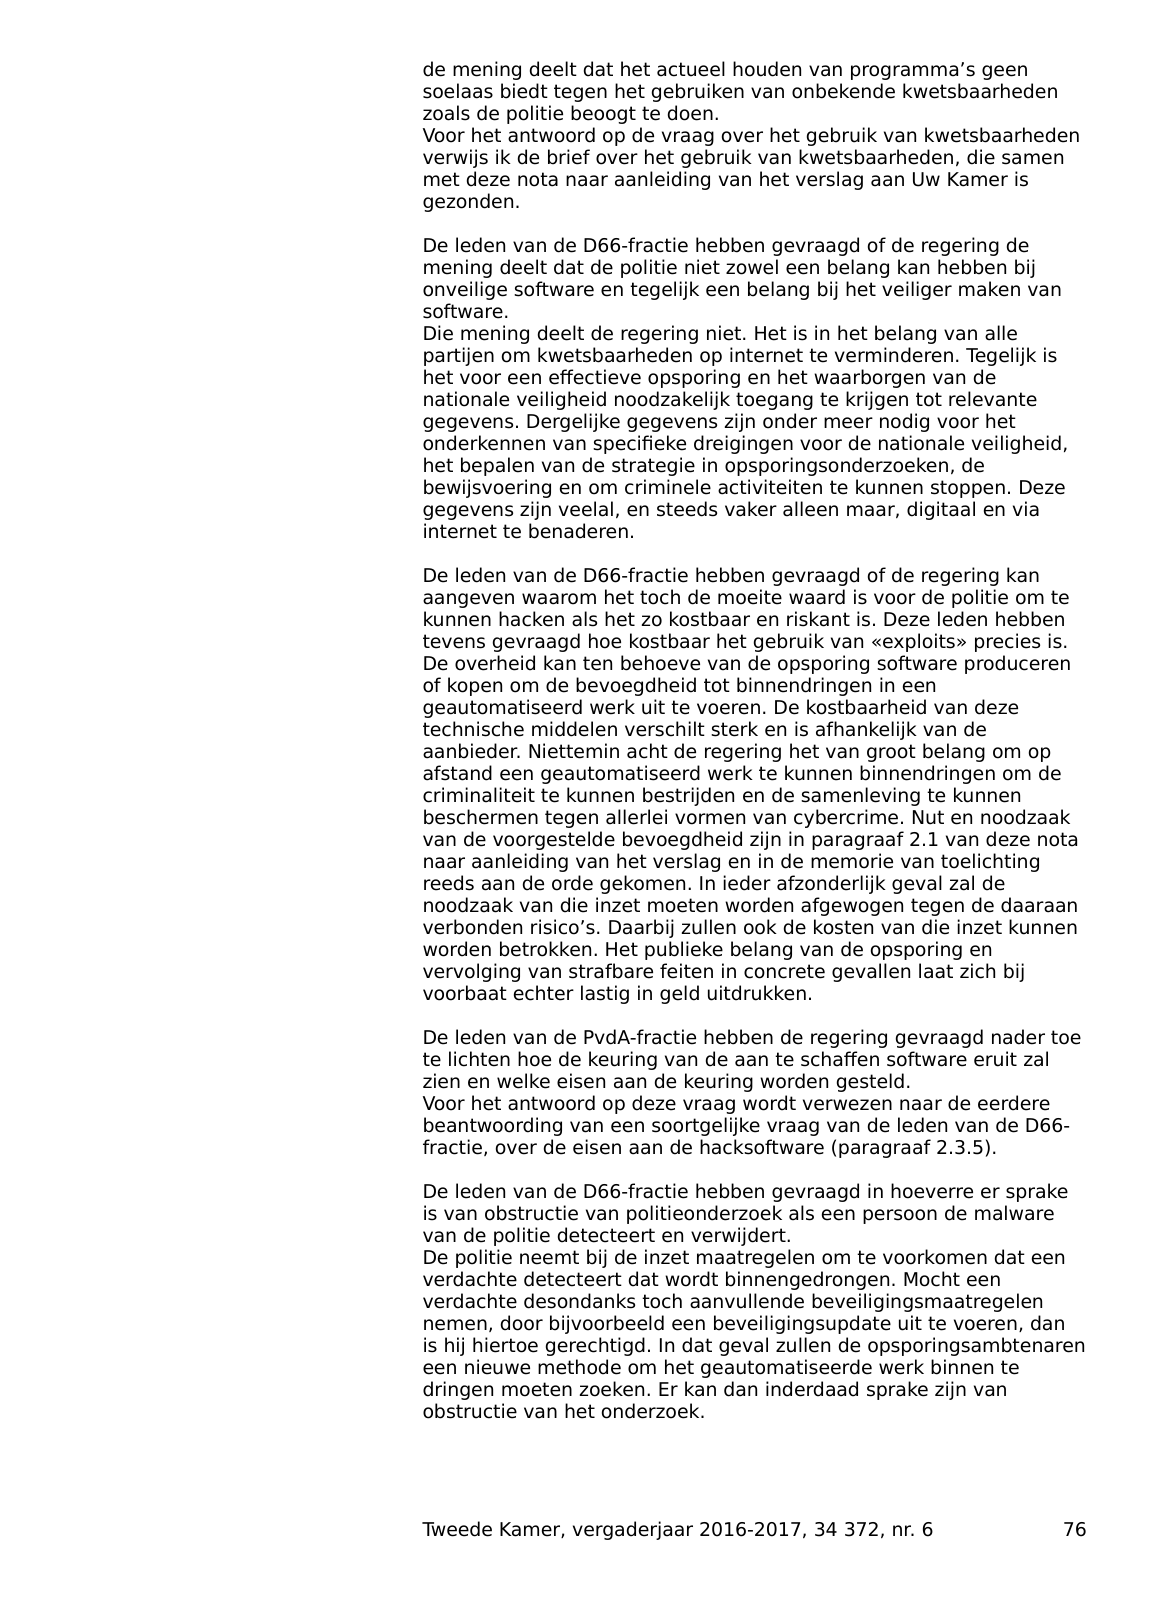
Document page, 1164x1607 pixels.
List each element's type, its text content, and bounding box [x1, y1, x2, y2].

text Voor het antwoord op de vraag over het gebruik van kwetsbaarheden verwijs ik de brief over het gebruik van kwetsbaarheden, die samen met deze nota naar aanleiding van het verslag aan Uw Kamer is gezonden. [422, 125, 1087, 213]
text De politie neemt bij de inzet maatregelen om te voorkomen dat een verdachte detecteert dat wordt binnengedrongen. Mocht een verdachte desondanks toch aanvullende beveiligingsmaatregelen nemen, door bijvoorbeeld een beveiligingsupdate uit te voeren, dan is hij hiertoe gerechtigd. In dat geval zullen de opsporingsambtenaren een nieuwe methode om het geautomatiseerde werk binnen te dringen moeten zoeken. Er kan dan inderdaad sprake zijn van obstructie van het onderzoek. [422, 1247, 1087, 1423]
text De leden van de PvdA-fractie hebben de regering gevraagd nader toe te lichten hoe de keuring van de aan te schaffen software eruit zal zien en welke eisen aan de keuring worden gesteld. [422, 1027, 1087, 1093]
text de mening deelt dat het actueel houden van programma’s geen soelaas biedt tegen het gebruiken van onbekende kwetsbaarheden zoals de politie beoogt te doen. [422, 59, 1087, 125]
text Voor het antwoord op deze vraag wordt verwezen naar de eerdere beantwoording van een soortgelijke vraag van de leden van de D66-fractie, over de eisen aan de hacksoftware (paragraaf 2.3.5). [422, 1093, 1087, 1159]
text Die mening deelt de regering niet. Het is in het belang van alle partijen om kwetsbaarheden op internet te verminderen. Tegelijk is het voor een effectieve opsporing en het waarborgen van de nationale veiligheid noodzakelijk toegang te krijgen tot relevante gegevens. Dergelijke gegevens zijn onder meer nodig voor het onderkennen van specifieke dreigingen voor de nationale veiligheid, het bepalen van de strategie in opsporingsonderzoeken, de bewijsvoering en om criminele activiteiten te kunnen stoppen. Deze gegevens zijn veelal, en steeds vaker alleen maar, digitaal en via internet te benaderen. [422, 323, 1087, 543]
text De leden van de D66-fractie hebben gevraagd of de regering kan aangeven waarom het toch de moeite waard is voor de politie om te kunnen hacken als het zo kostbaar en riskant is. Deze leden hebben tevens gevraagd hoe kostbaar het gebruik van «exploits» precies is. [422, 565, 1087, 653]
text De leden van de D66-fractie hebben gevraagd in hoeverre er sprake is van obstructie van politieonderzoek als een persoon de malware van de politie detecteert en verwijdert. [422, 1181, 1087, 1247]
text De leden van de D66-fractie hebben gevraagd of de regering de mening deelt dat de politie niet zowel een belang kan hebben bij onveilige software en tegelijk een belang bij het veiliger maken van software. [422, 235, 1087, 323]
text De overheid kan ten behoeve van de opsporing software produceren of kopen om de bevoegdheid tot binnendringen in een geautomatiseerd werk uit te voeren. De kostbaarheid van deze technische middelen verschilt sterk en is afhankelijk van de aanbieder. Niettemin acht de regering het van groot belang om op afstand een geautomatiseerd werk te kunnen binnendringen om de criminaliteit te kunnen bestrijden en de samenleving te kunnen beschermen tegen allerlei vormen van cybercrime. Nut en noodzaak van de voorgestelde bevoegdheid zijn in paragraaf 2.1 van deze nota naar aanleiding van het verslag en in de memorie van toelichting reeds aan de orde gekomen. In ieder afzonderlijk geval zal de noodzaak van die inzet moeten worden afgewogen tegen de daaraan verbonden risico’s. Daarbij zullen ook de kosten van die inzet kunnen worden betrokken. Het publieke belang van de opsporing en vervolging van strafbare feiten in concrete gevallen laat zich bij voorbaat echter lastig in geld uitdrukken. [422, 653, 1087, 1004]
